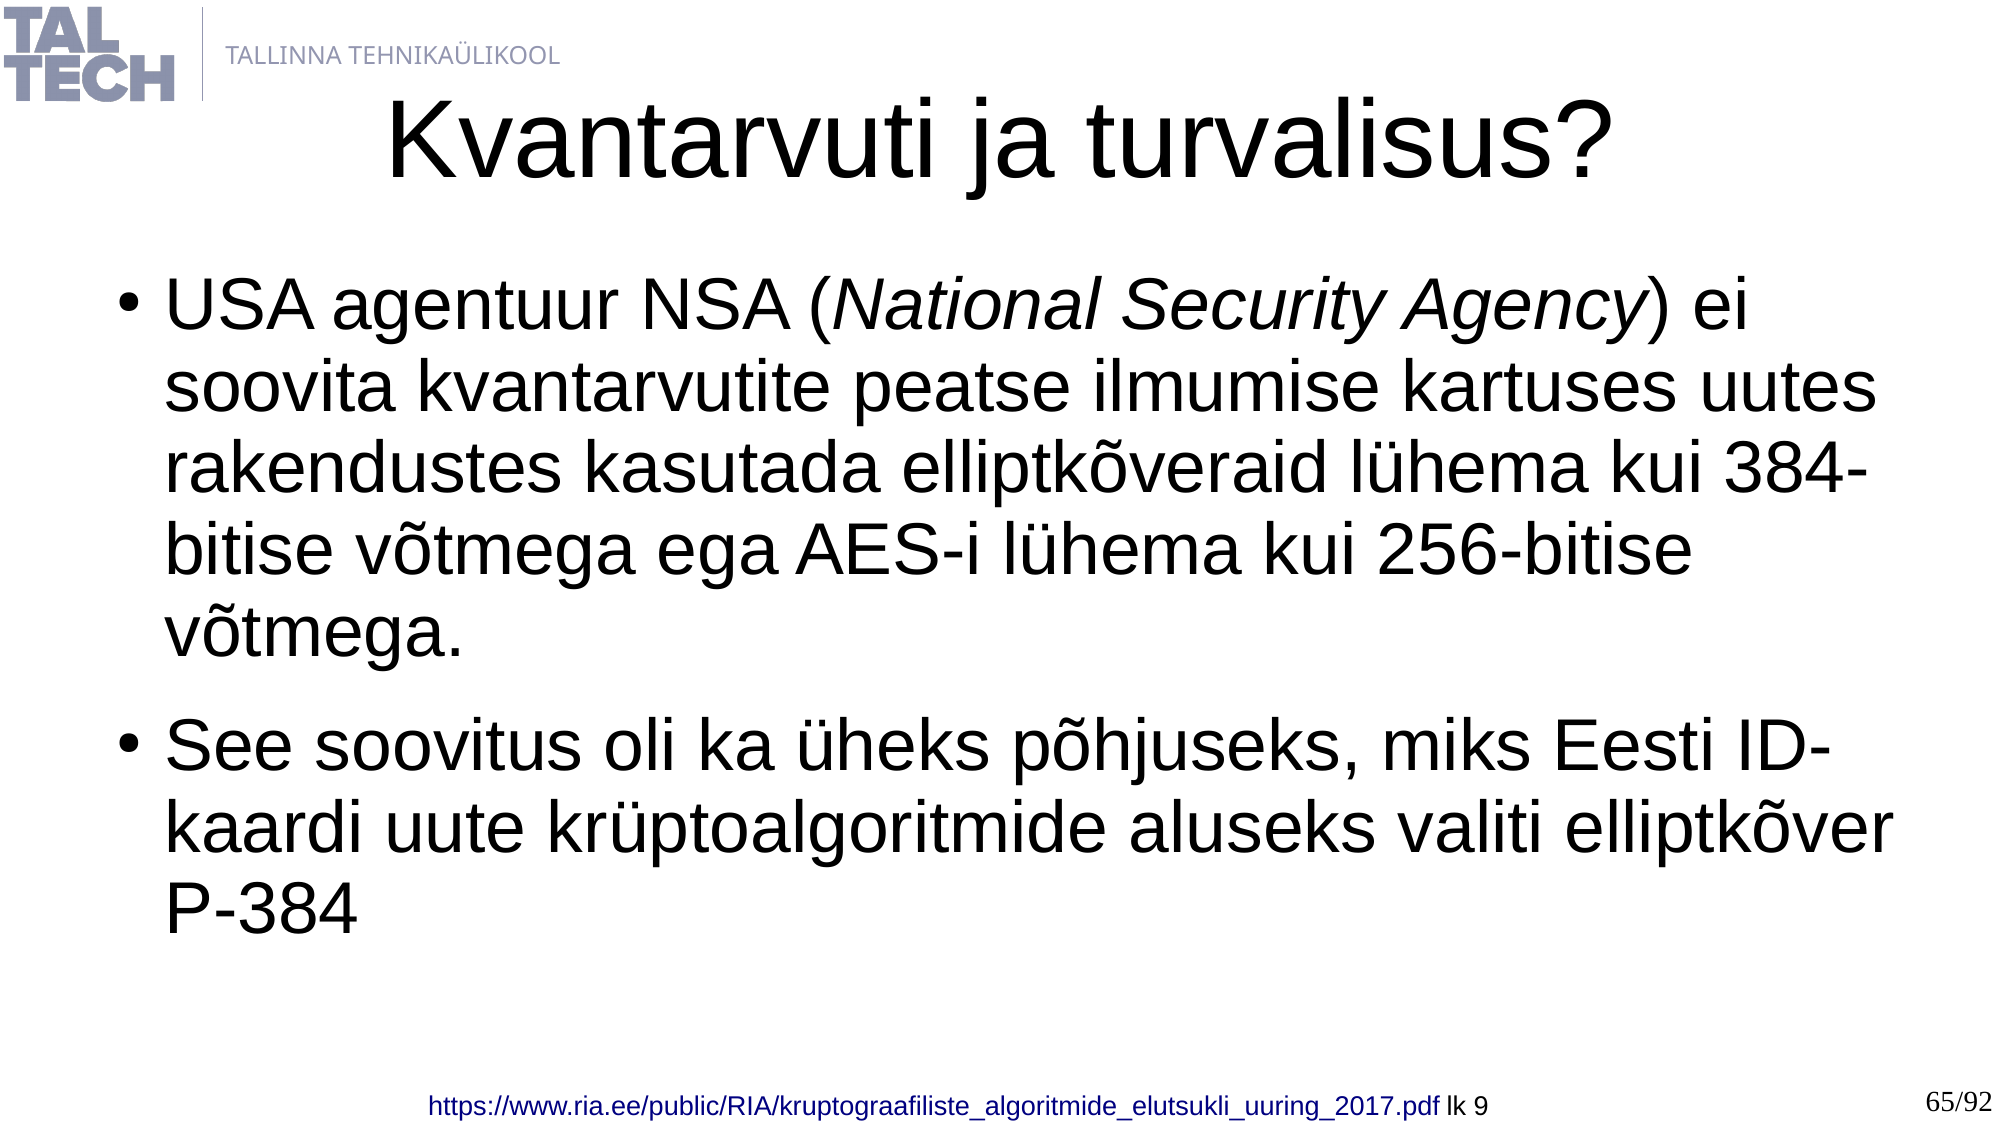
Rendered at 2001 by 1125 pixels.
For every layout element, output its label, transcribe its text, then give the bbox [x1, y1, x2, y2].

text_box https://www.ria.ee/public/RIA/kruptograafiliste_algoritmide_elutsukli_uuring_2017.pdf lk 9 [413, 1083, 1512, 1125]
list USA agentuur NSA (National Security Agency) ei soovita kvantarvutite peatse ilmumise kartuses uutes rakendustes kasutada elliptkõveraid lühema kui 384-bitise võtmega ega AES-i lühema kui 256-bitise võtmega. See soovitus oli ka üheks põhjuseks, miks Eesti ID-kaardi uute krüptoalgoritmide aluseks valiti elliptkõver P-384 [99, 263, 1901, 957]
title Kvantarvuti ja turvalisus? [99, 44, 1901, 233]
picture [0, 0, 178, 107]
